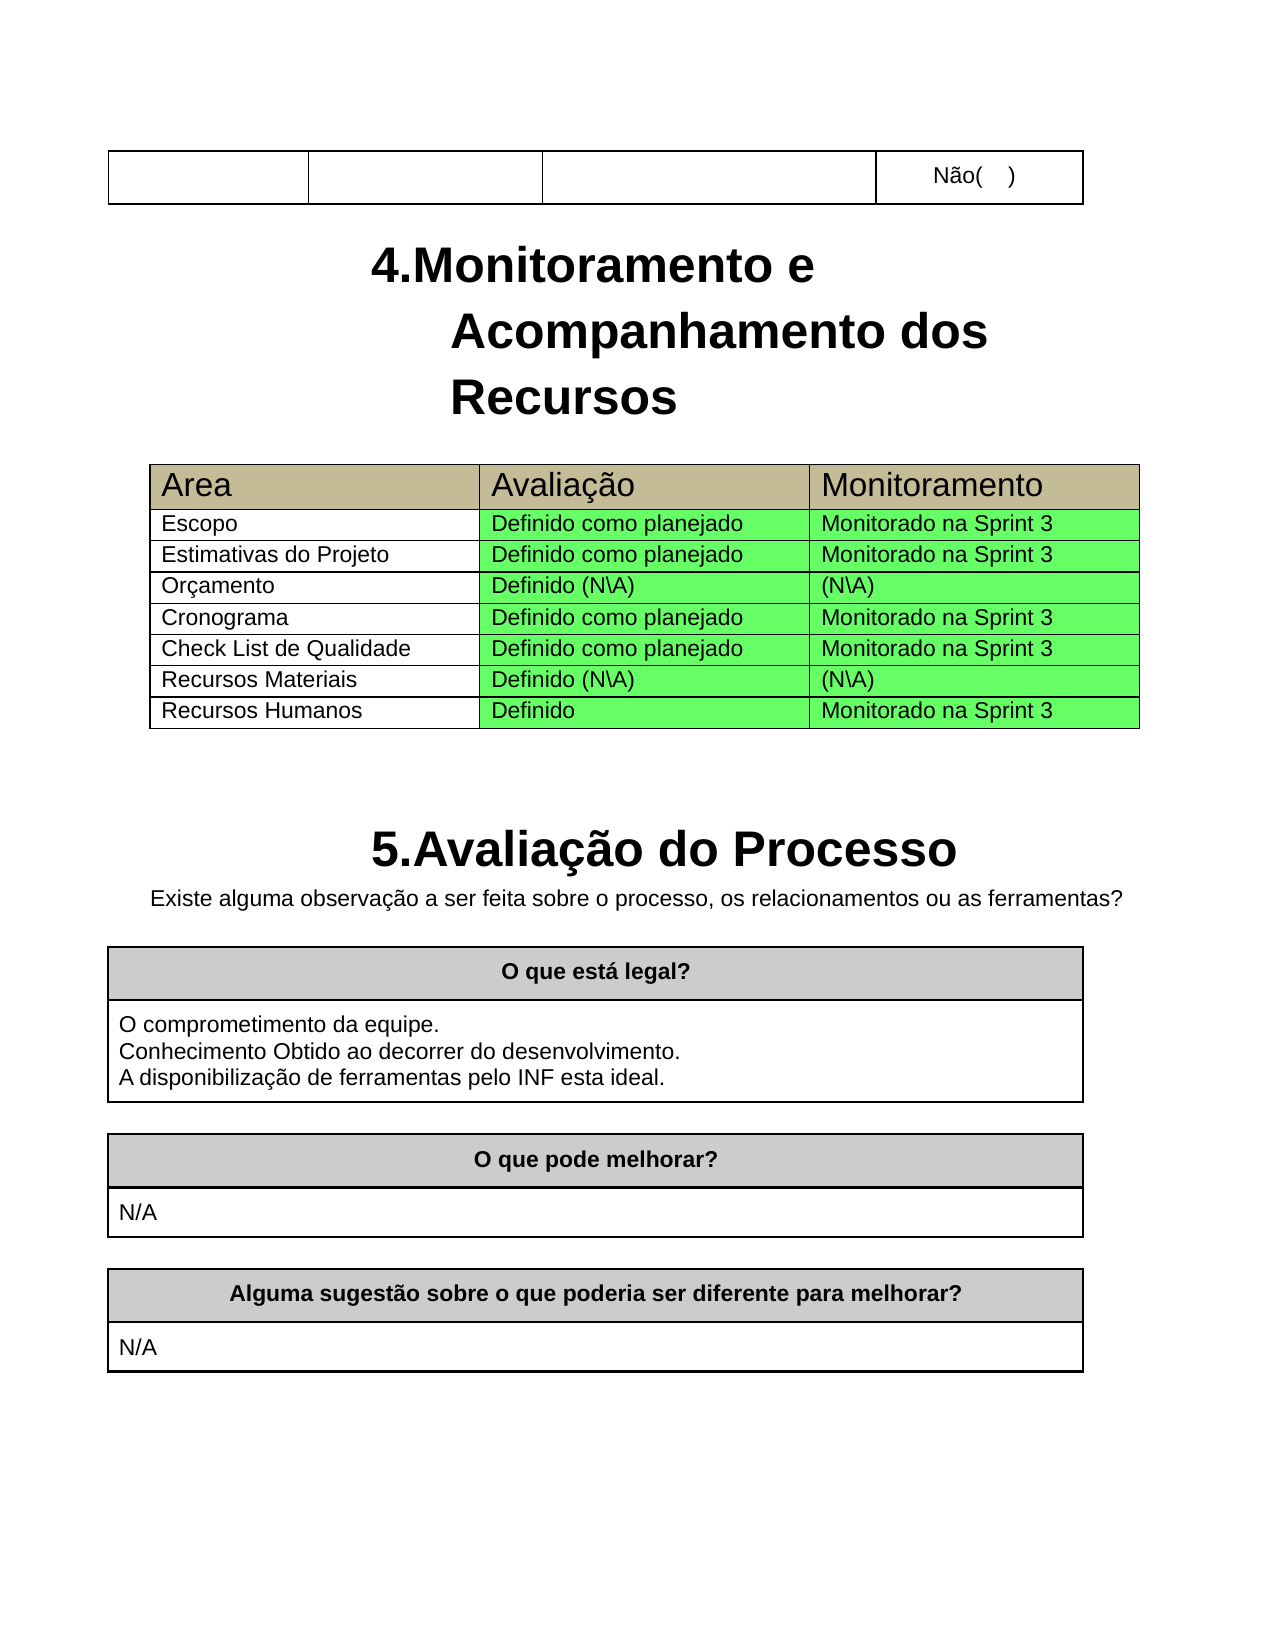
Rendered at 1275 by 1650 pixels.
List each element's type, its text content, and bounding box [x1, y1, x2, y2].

table_cell O comprometimento da equipe. Conhecimento Obtido ao decorrer do desenvolvimento. A disponibilização de ferramentas pelo INF esta ideal. [109, 1001, 1082, 1101]
table_cell Cronograma [151, 604, 479, 634]
table_cell Definido [480, 698, 809, 728]
table_cell Definido (N\A) [480, 666, 809, 696]
table_cell Definido como planejado [480, 541, 809, 571]
table_cell [309, 152, 542, 203]
table_cell Check List de Qualidade [151, 635, 479, 665]
table_cell Monitorado na Sprint 3 [810, 698, 1139, 728]
table_header Monitoramento [810, 465, 1139, 509]
table_header Avaliação [480, 465, 809, 509]
table_cell Orçamento [151, 573, 479, 603]
table_cell Definido como planejado [480, 635, 809, 665]
table_cell Escopo [151, 510, 479, 540]
list Avaliação do Processo [262, 819, 1125, 877]
table_cell N/A [109, 1189, 1082, 1236]
table_header Area [151, 465, 479, 509]
table_cell Definido como planejado [480, 604, 809, 634]
table_cell Não( ) [877, 152, 1082, 203]
table_cell Monitorado na Sprint 3 [810, 635, 1139, 665]
table_cell (N\A) [810, 573, 1139, 603]
table_cell Recursos Materiais [151, 666, 479, 696]
table_cell [109, 152, 308, 203]
table_cell Recursos Humanos [151, 698, 479, 728]
table_cell Monitorado na Sprint 3 [810, 541, 1139, 571]
text Existe alguma observação a ser feita sobre o processo, os relacionamentos ou as ferramentas? [150, 885, 1125, 912]
list Monitoramento e Acompanhamento dos Recursos [262, 235, 1125, 425]
table_cell Definido (N\A) [480, 573, 809, 603]
table_cell (N\A) [810, 666, 1139, 696]
table_cell Monitorado na Sprint 3 [810, 510, 1139, 540]
table_header O que está legal? [109, 948, 1082, 999]
table_cell Definido como planejado [480, 510, 809, 540]
table_cell [543, 152, 875, 203]
table_cell Monitorado na Sprint 3 [810, 604, 1139, 634]
table_cell N/A [109, 1323, 1082, 1370]
table_header O que pode melhorar? [109, 1135, 1082, 1186]
table_cell Estimativas do Projeto [151, 541, 479, 571]
table_header Alguma sugestão sobre o que poderia ser diferente para melhorar? [109, 1270, 1082, 1321]
